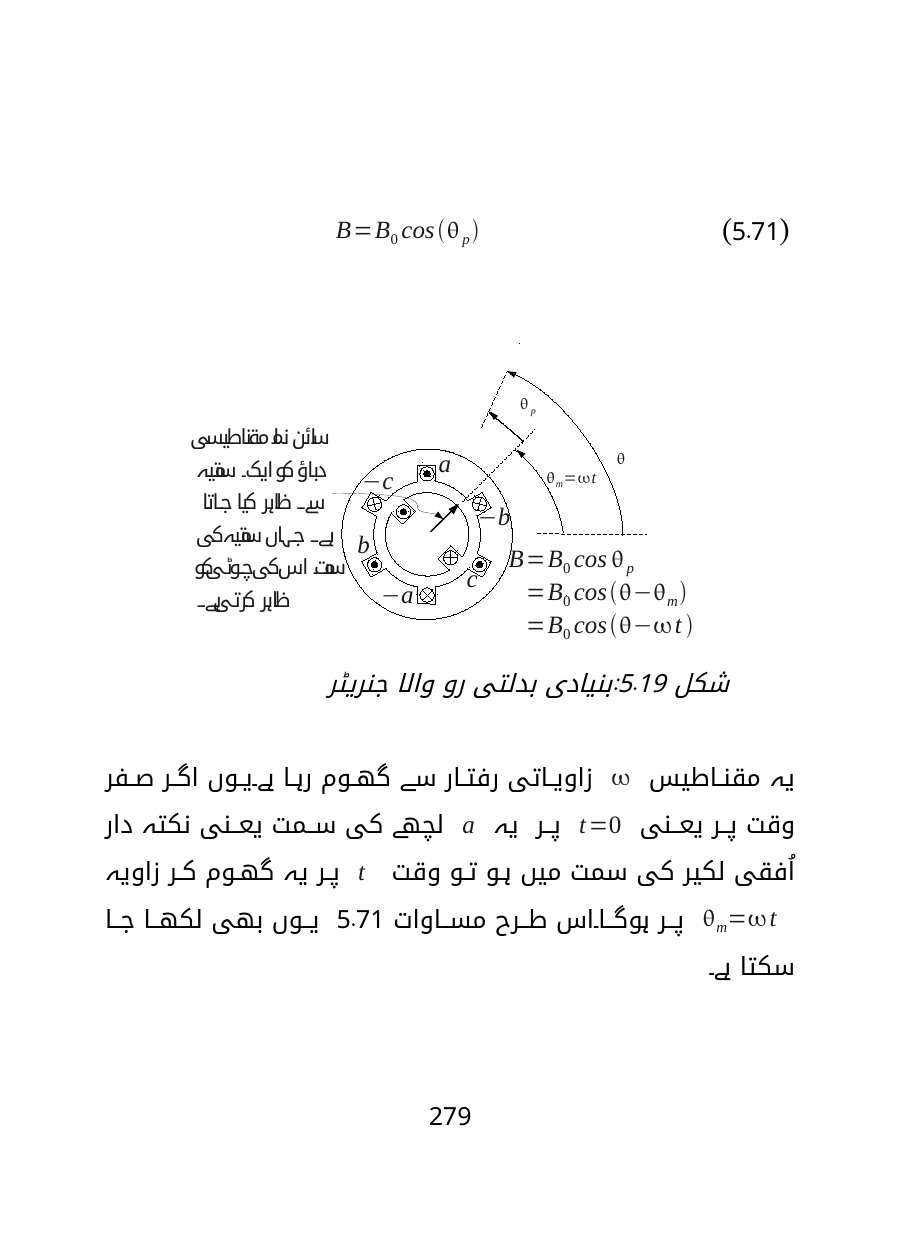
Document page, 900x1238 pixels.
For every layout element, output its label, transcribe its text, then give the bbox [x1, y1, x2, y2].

table_header (5.71) [700, 203, 795, 274]
text شکل 5.19:بنیادی بدلتی رو والا جنریٹر [170, 333, 729, 707]
text یہ مقناطیسزاویاتی رفتار سے گھوم رہا ہے۔یوں اگر صفر وقت پر یعنیپر یہلچھے کی سمت یعنی نکتہ دار اُفقی لکیر کی سمت میں ہو تو وقت پر یہ گھوم کر زاویہ پر ہوگا۔اس طرح مساوات 5.71 یوں بھی لکھا جا سکتا ہے۔ [105, 754, 795, 991]
table_header [105, 203, 700, 274]
